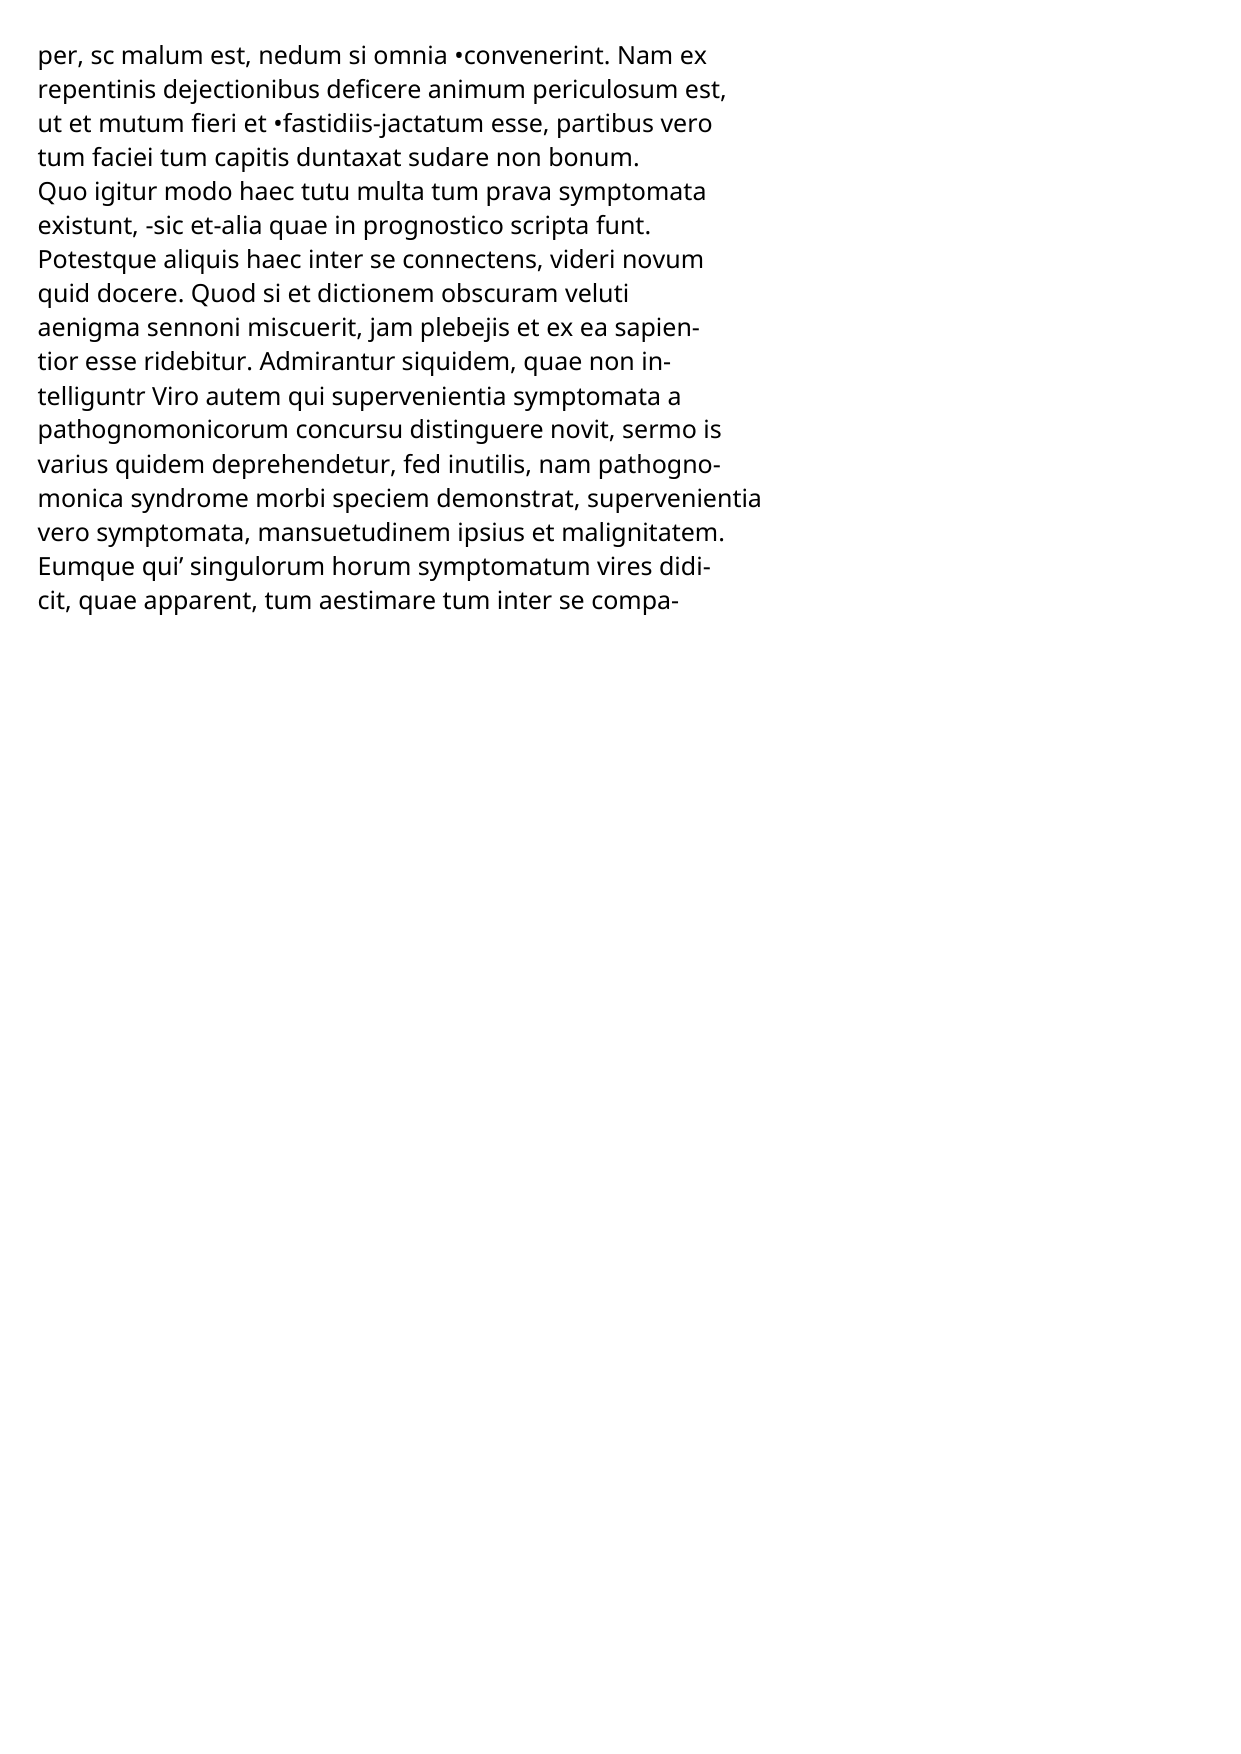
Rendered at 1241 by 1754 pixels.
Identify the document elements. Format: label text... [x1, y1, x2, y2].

text per, sc malum est, nedum si omnia •convenerint. Nam ex repentinis dejectionibus deficere animum periculosum est, ut et mutum fieri et •fastidiis-jactatum esse, partibus vero tum faciei tum capitis duntaxat sudare non bonum. Quo igitur modo haec tutu multa tum prava symptomata existunt, -sic et-alia quae in prognostico scripta funt. Potestque aliquis haec inter se connectens, videri novum quid docere. Quod si et dictionem obscuram veluti aenigma sennoni miscuerit, jam plebejis et ex ea sapien- tior esse ridebitur. Admirantur siquidem, quae non in- telliguntr Viro autem qui supervenientia symptomata a pathognomonicorum concursu distinguere novit, sermo is varius quidem deprehendetur, fed inutilis, nam pathogno- monica syndrome morbi speciem demonstrat, supervenientia vero symptomata, mansuetudinem ipsius et malignitatem. Eumque qui’ singulorum horum symptomatum vires didi- cit, quae apparent, tum aestimare tum inter se compa- [37, 37, 1203, 617]
